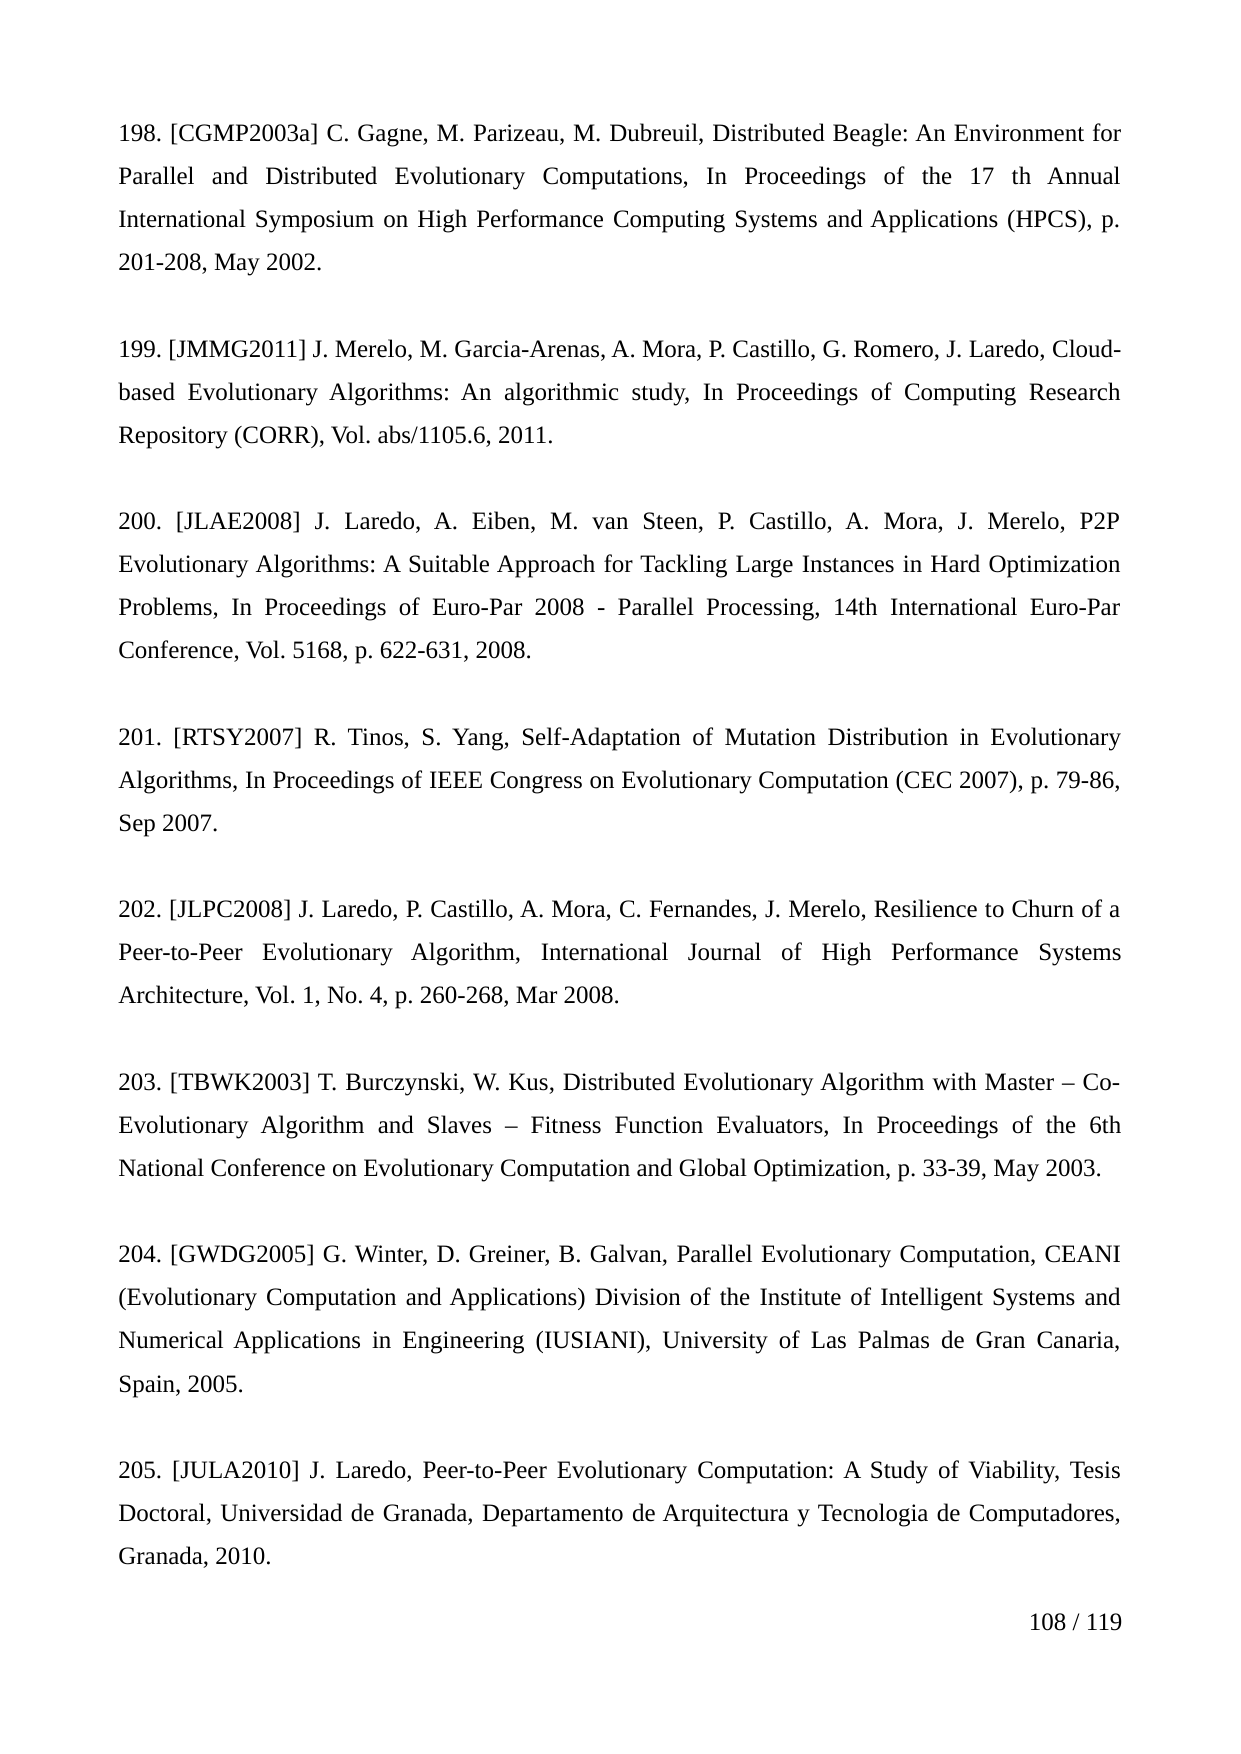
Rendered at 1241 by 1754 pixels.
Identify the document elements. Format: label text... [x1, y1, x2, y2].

text 205. [JULA2010] J. Laredo, Peer-to-Peer Evolutionary Computation: A Study of Viability, Tesis Doctoral, Universidad de Granada, Departamento de Arquitectura y Tecnologia de Computadores, Granada, 2010. [118, 1455, 1122, 1570]
text 202. [JLPC2008] J. Laredo, P. Castillo, A. Mora, C. Fernandes, J. Merelo, Resilience to Churn of a Peer-to-Peer Evolutionary Algorithm, International Journal of High Performance Systems Architecture, Vol. 1, No. 4, p. 260-268, Mar 2008. [118, 894, 1122, 1009]
text 201. [RTSY2007] R. Tinos, S. Yang, Self-Adaptation of Mutation Distribution in Evolutionary Algorithms, In Proceedings of IEEE Congress on Evolutionary Computation (CEC 2007), p. 79-86, Sep 2007. [118, 722, 1122, 837]
text 198. [CGMP2003a] C. Gagne, M. Parizeau, M. Dubreuil, Distributed Beagle: An Environment for Parallel and Distributed Evolutionary Computations, In Proceedings of the 17 th Annual International Symposium on High Performance Computing Systems and Applications (HPCS), p. 201-208, May 2002. [118, 118, 1122, 276]
text 204. [GWDG2005] G. Winter, D. Greiner, B. Galvan, Parallel Evolutionary Computation, CEANI (Evolutionary Computation and Applications) Division of the Institute of Intelligent Systems and Numerical Applications in Engineering (IUSIANI), University of Las Palmas de Gran Canaria, Spain, 2005. [118, 1239, 1122, 1397]
text 199. [JMMG2011] J. Merelo, M. Garcia-Arenas, A. Mora, P. Castillo, G. Romero, J. Laredo, Cloud-based Evolutionary Algorithms: An algorithmic study, In Proceedings of Computing Research Repository (CORR), Vol. abs/1105.6, 2011. [118, 334, 1122, 449]
text 203. [TBWK2003] T. Burczynski, W. Kus, Distributed Evolutionary Algorithm with Master – Co-Evolutionary Algorithm and Slaves – Fitness Function Evaluators, In Proceedings of the 6th National Conference on Evolutionary Computation and Global Optimization, p. 33-39, May 2003. [118, 1067, 1122, 1182]
text 200. [JLAE2008] J. Laredo, A. Eiben, M. van Steen, P. Castillo, A. Mora, J. Merelo, P2P Evolutionary Algorithms: A Suitable Approach for Tackling Large Instances in Hard Optimization Problems, In Proceedings of Euro-Par 2008 - Parallel Processing, 14th International Euro-Par Conference, Vol. 5168, p. 622-631, 2008. [118, 506, 1122, 664]
